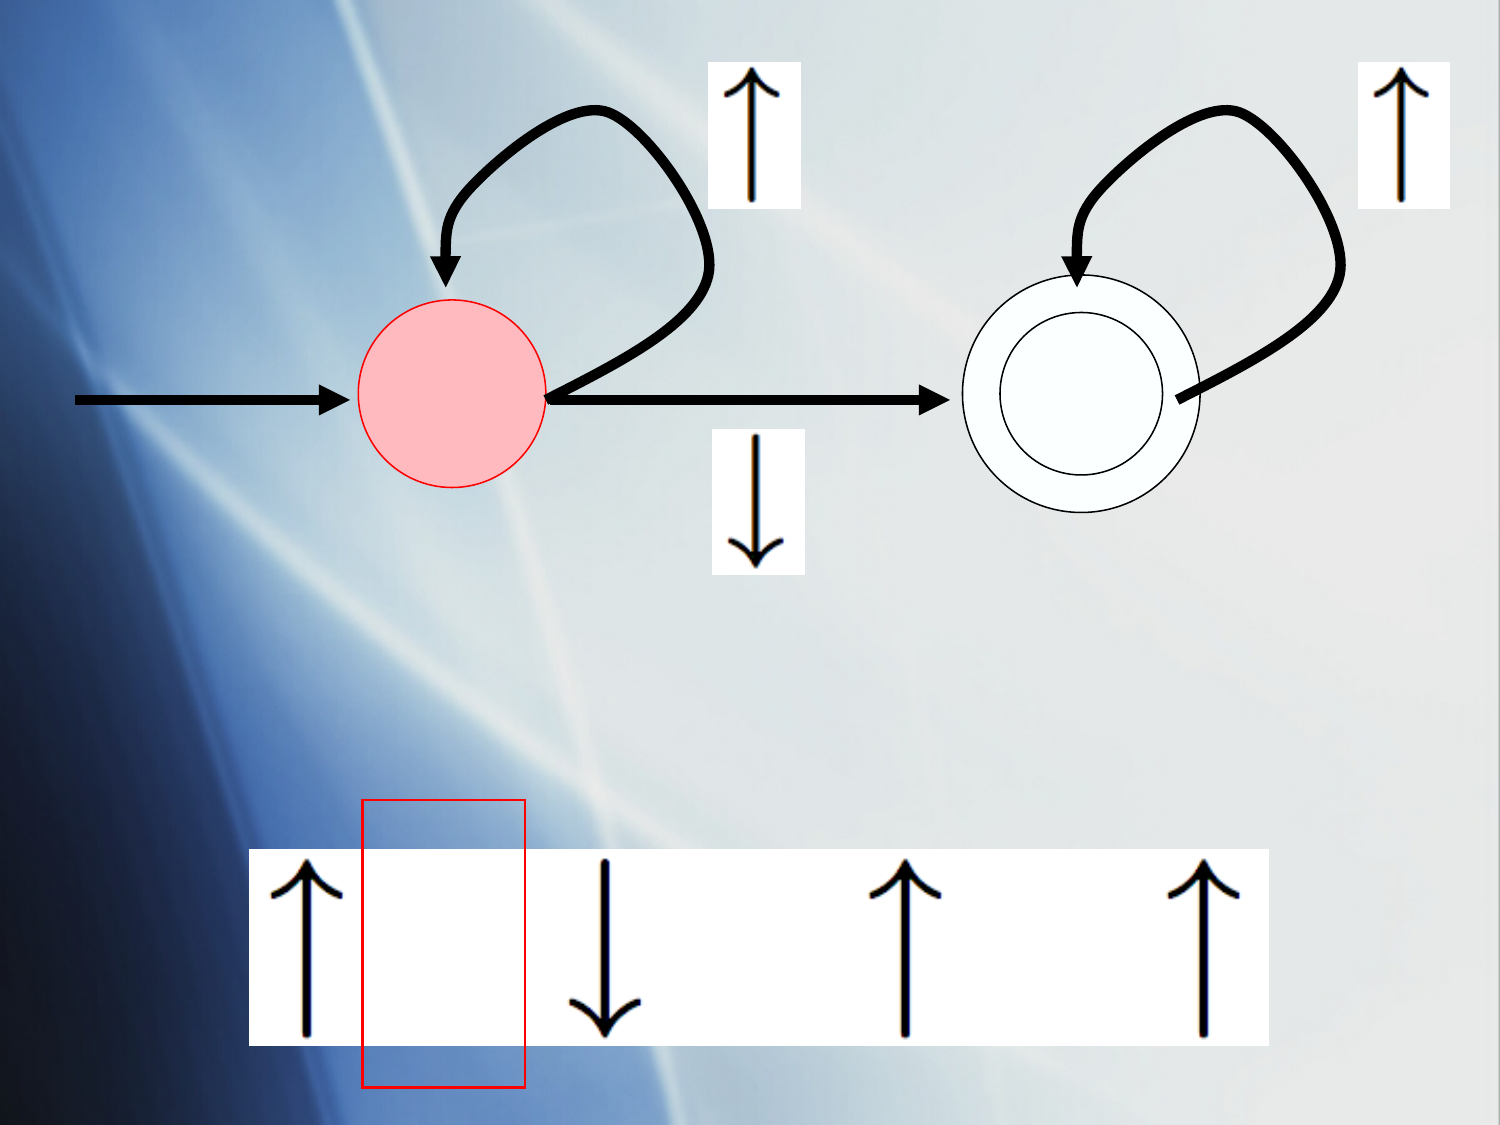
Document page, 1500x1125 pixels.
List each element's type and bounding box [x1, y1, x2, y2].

picture [0, 0, 1500, 1125]
text_box [962, 275, 1201, 513]
text_box [358, 299, 546, 488]
